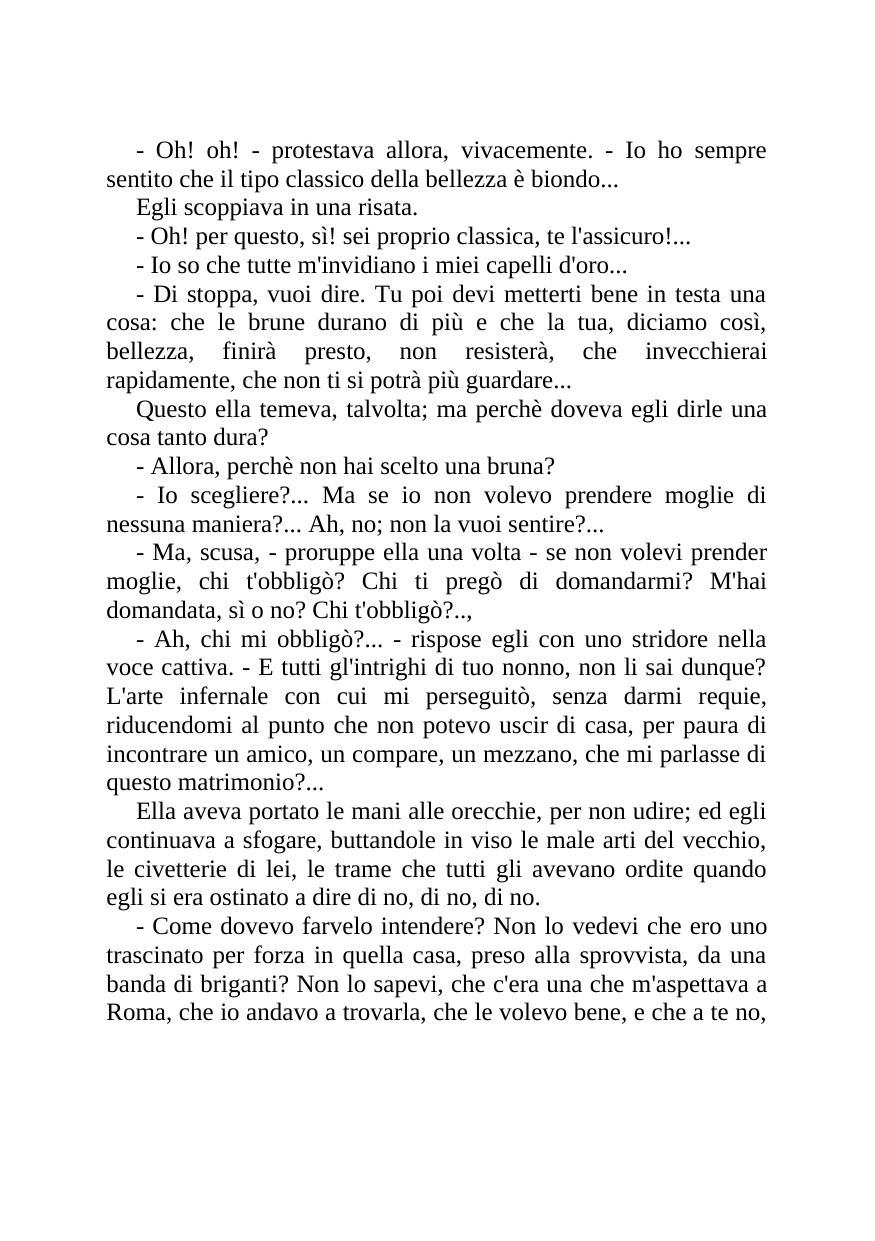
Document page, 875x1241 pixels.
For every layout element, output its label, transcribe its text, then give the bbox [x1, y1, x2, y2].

text - Ma, scusa, - proruppe ella una volta - se non volevi prender moglie, chi t'obbligò? Chi ti pregò di domandarmi? M'hai domandata, sì o no? Chi t'obbligò?.., [106, 537, 768, 624]
text - Di stoppa, vuoi dire. Tu poi devi metterti bene in testa una cosa: che le brune durano di più e che la tua, diciamo così, bellezza, finirà presto, non resisterà, che invecchierai rapidamente, che non ti si potrà più guardare... [106, 279, 768, 394]
text Egli scoppiava in una risata. [106, 192, 768, 221]
text Ella aveva portato le mani alle orecchie, per non udire; ed egli continuava a sfogare, buttandole in viso le male arti del vecchio, le civetterie di lei, le trame che tutti gli avevano ordite quando egli si era ostinato a dire di no, di no, di no. [106, 796, 768, 911]
text - Allora, perchè non hai scelto una bruna? [106, 451, 768, 480]
text Questo ella temeva, talvolta; ma perchè doveva egli dirle una cosa tanto dura? [106, 394, 768, 451]
text - Ah, chi mi obbligò?... - rispose egli con uno stridore nella voce cattiva. - E tutti gl'intrighi di tuo nonno, non li sai dunque? L'arte infernale con cui mi perseguitò, senza darmi requie, riducendomi al punto che non potevo uscir di casa, per paura di incontrare un amico, un compare, un mezzano, che mi parlasse di questo matrimonio?... [106, 624, 768, 796]
text - Oh! per questo, sì! sei proprio classica, te l'assicuro!... [106, 221, 768, 250]
text - Oh! oh! - protestava allora, vivacemente. - Io ho sempre sentito che il tipo classico della bellezza è biondo... [106, 135, 768, 192]
text - Io so che tutte m'invidiano i miei capelli d'oro... [106, 250, 768, 279]
text - Come dovevo farvelo intendere? Non lo vedevi che ero uno trascinato per forza in quella casa, preso alla sprovvista, da una banda di briganti? Non lo sapevi, che c'era una che m'aspettava a Roma, che io andavo a trovarla, che le volevo bene, e che a te no, [106, 911, 768, 1026]
text - Io scegliere?... Ma se io non volevo prendere moglie di nessuna maniera?... Ah, no; non la vuoi sentire?... [106, 480, 768, 537]
